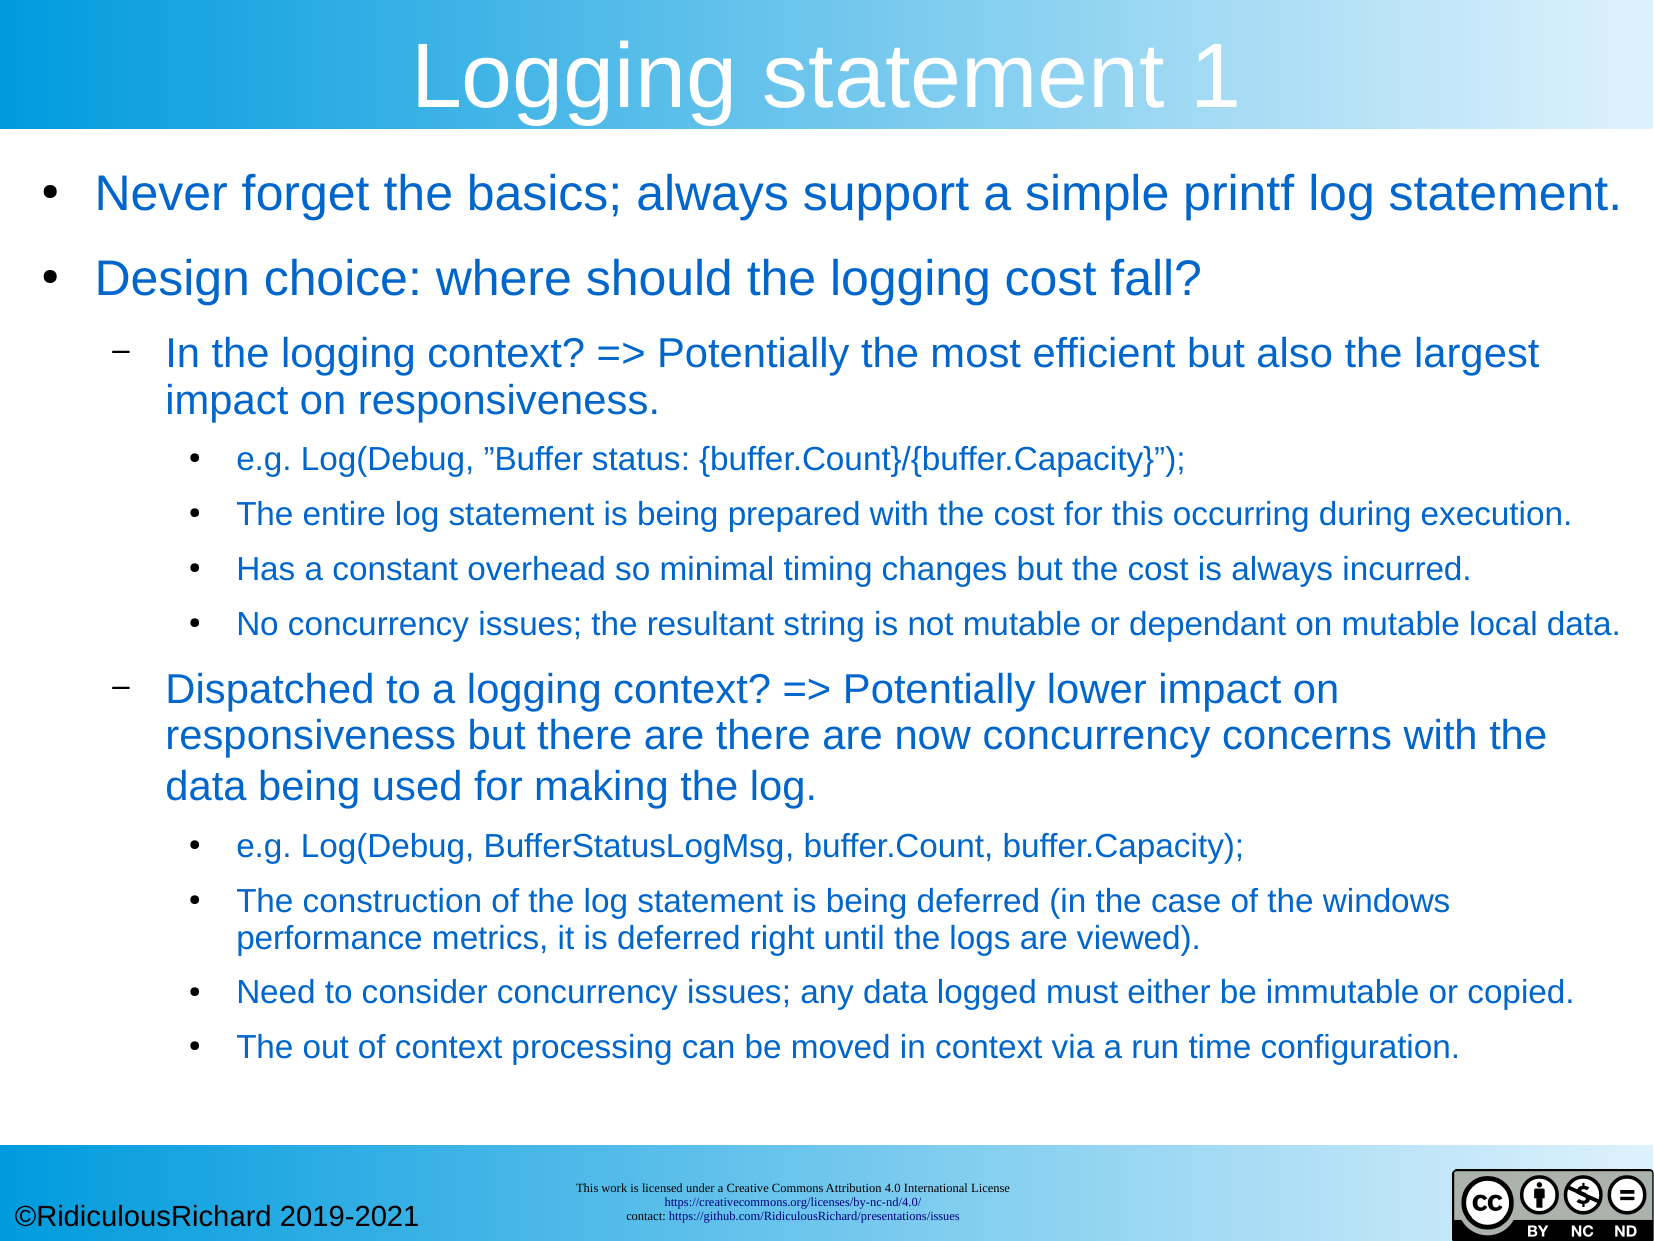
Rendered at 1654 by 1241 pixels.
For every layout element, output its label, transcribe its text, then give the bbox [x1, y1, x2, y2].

picture [1452, 1169, 1654, 1241]
picture [138, 1146, 142, 1241]
list Never forget the basics; always support a simple printf log statement. Design choice: where should the logging cost fall? In the logging context? => Potentially the most efficient but also the largest impact on responsiveness. e.g. Log(Debug, ”Buffer status: {buffer.Count}/{buffer.Capacity}”); The entire log statement is being prepared with the cost for this occurring during execution. Has a constant overhead so minimal timing changes but the cost is always incurred. No concurrency issues; the resultant string is not mutable or dependant on mutable local data. Dispatched to a logging context? => Potentially lower impact on responsiveness but there are there are now concurrency concerns with the data being used for making the log. e.g. Log(Debug, BufferStatusLogMsg, buffer.Count, buffer.Capacity); The construction of the log statement is being deferred (in the case of the windows performance metrics, it is deferred right until the logs are viewed). Need to consider concurrency issues; any data logged must either be immutable or copied. The out of context processing can be moved in context via a run time configuration. [23, 165, 1630, 1123]
title Logging statement 1 [82, 23, 1571, 129]
